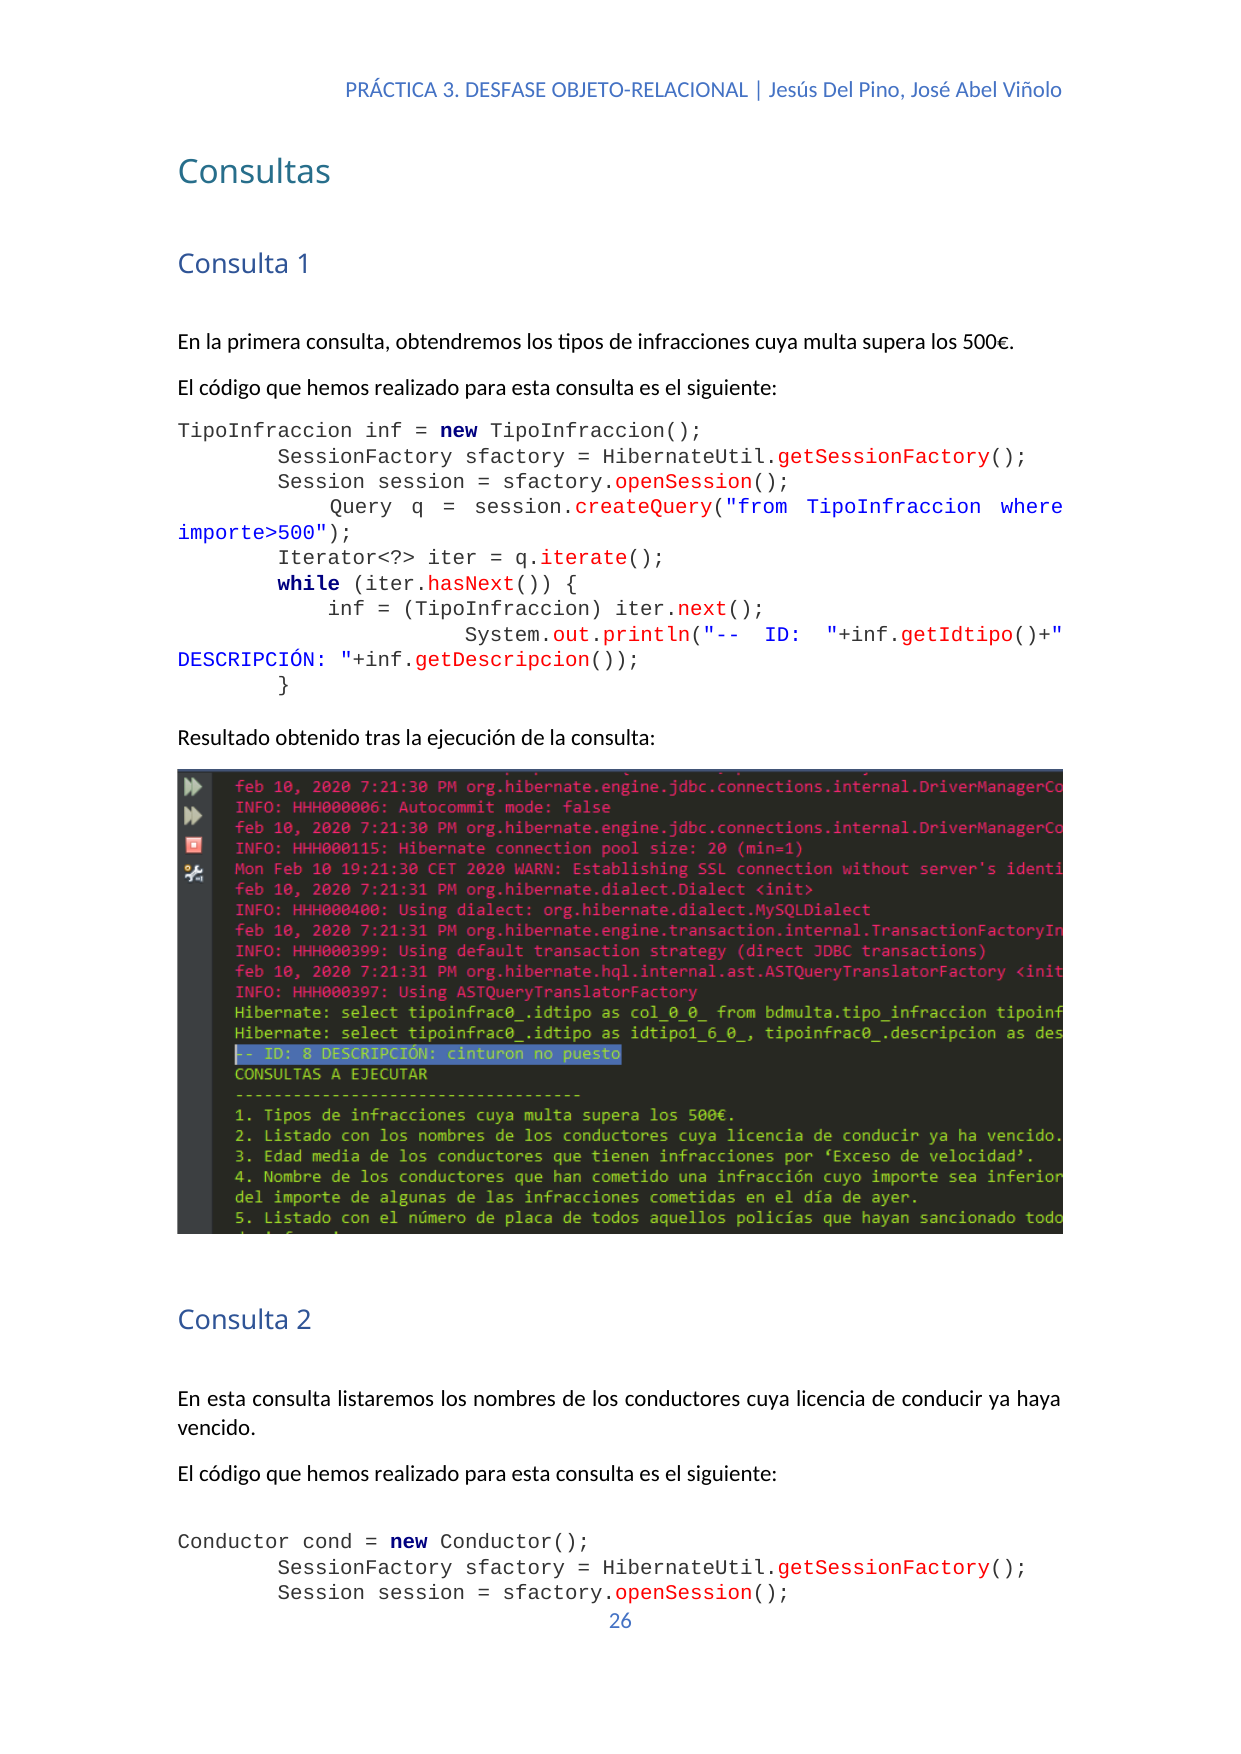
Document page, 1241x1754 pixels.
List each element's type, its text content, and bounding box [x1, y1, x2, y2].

text } [177, 673, 1063, 698]
text Resultado obtenido tras la ejecución de la consulta: [177, 723, 1063, 752]
text Query q = session.createQuery("from TipoInfraccion where importe>500"); [177, 495, 1063, 546]
text while (iter.hasNext()) { [177, 571, 1063, 596]
text Conductor cond = new Conductor(); [177, 1529, 1063, 1555]
text System.out.println("-- ID: "+inf.getIdtipo()+" DESCRIPCIÓN: "+inf.getDescripcion()); [177, 622, 1063, 673]
text inf = (TipoInfraccion) iter.next(); [177, 596, 1063, 622]
text SessionFactory sfactory = HibernateUtil.getSessionFactory(); [177, 1555, 1063, 1580]
text El código que hemos realizado para esta consulta es el siguiente: [177, 1459, 1063, 1487]
text En esta consulta listaremos los nombres de los conductores cuya licencia de conducir ya haya vencido. [177, 1384, 1063, 1441]
text En la primera consulta, obtendremos los tipos de infracciones cuya multa supera los 500€. [177, 327, 1063, 356]
text TipoInfraccion inf = new TipoInfraccion(); [177, 418, 1063, 444]
text El código que hemos realizado para esta consulta es el siguiente: [177, 373, 1063, 401]
text Iterator<?> iter = q.iterate(); [177, 546, 1063, 571]
text SessionFactory sfactory = HibernateUtil.getSessionFactory(); [177, 444, 1063, 469]
text Session session = sfactory.openSession(); [177, 469, 1063, 495]
text Session session = sfactory.openSession(); [177, 1580, 1063, 1606]
subtitle Consulta 1 [177, 244, 1063, 281]
subtitle Consulta 2 [177, 1301, 1063, 1338]
subtitle Consultas [177, 148, 1063, 193]
